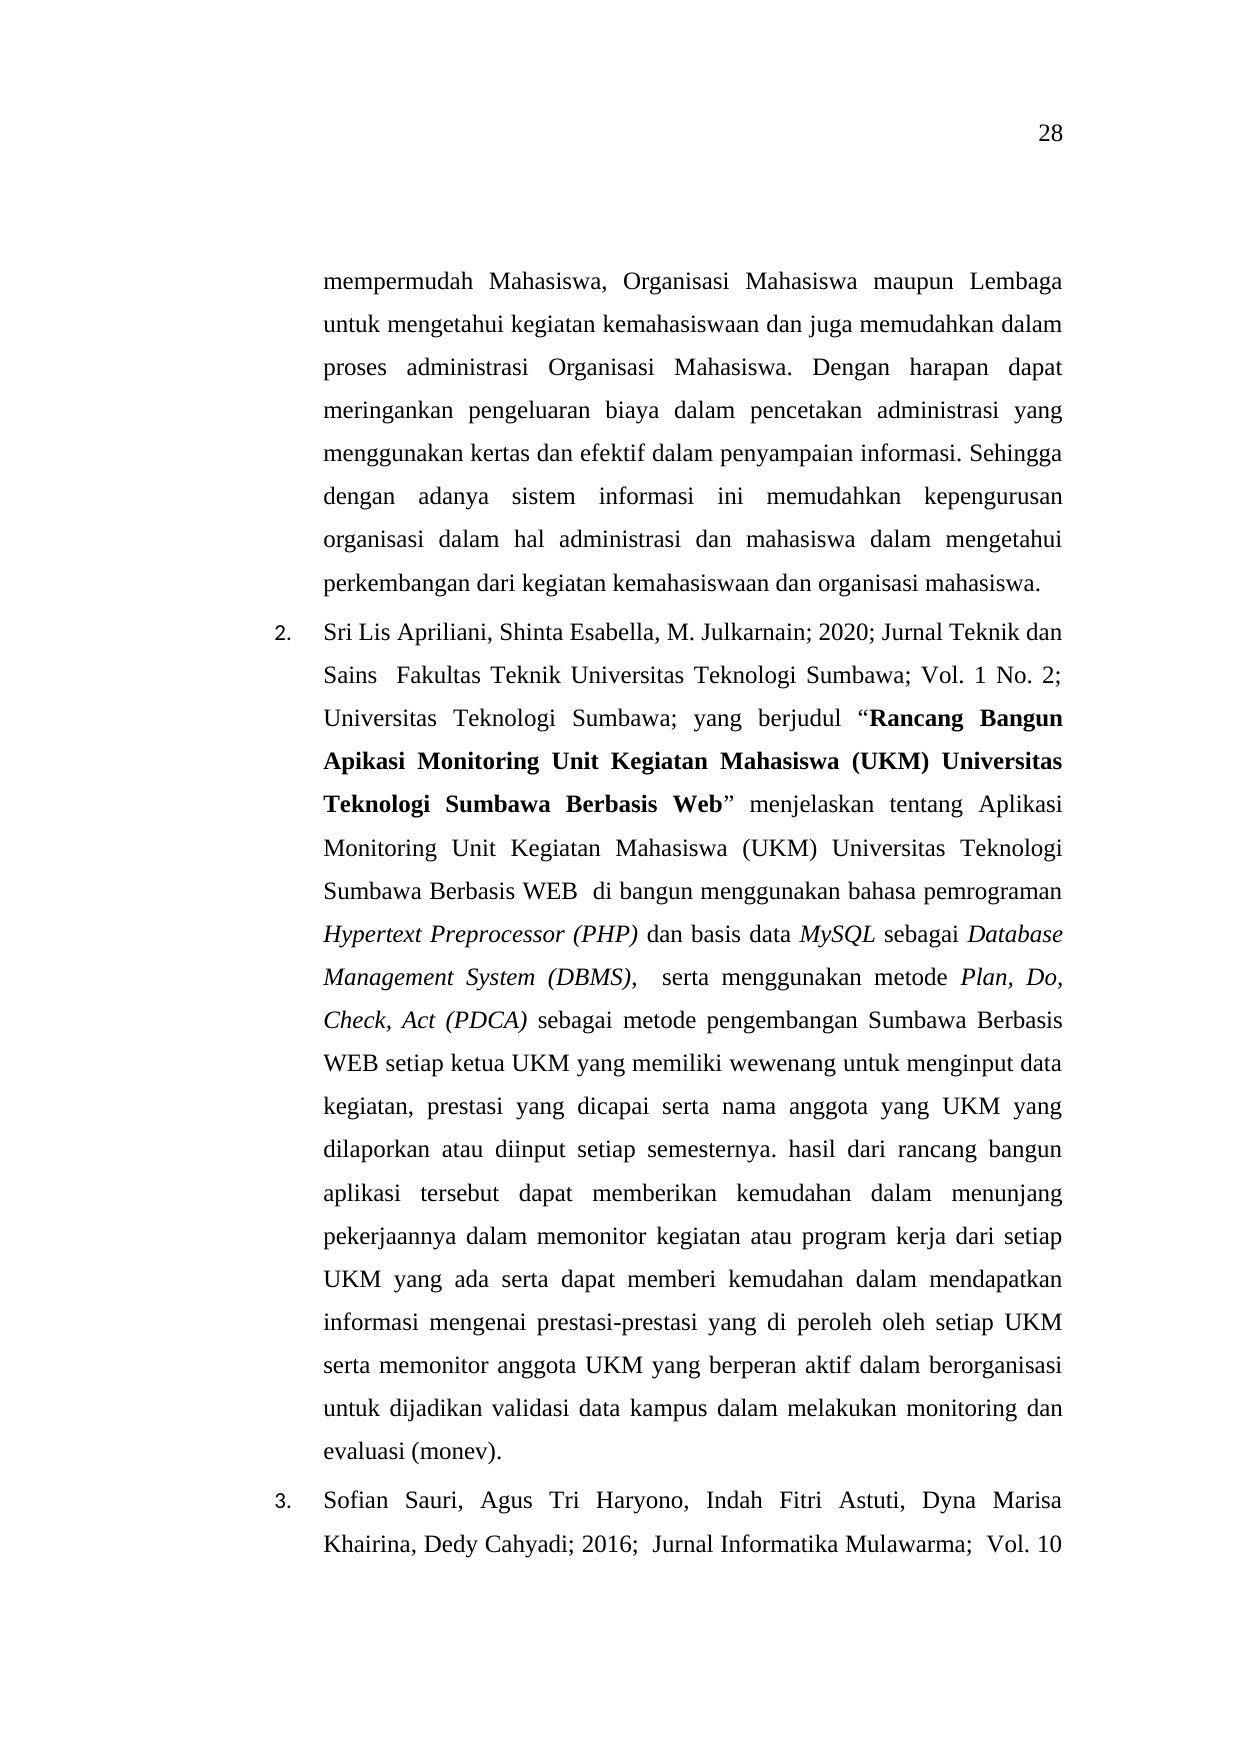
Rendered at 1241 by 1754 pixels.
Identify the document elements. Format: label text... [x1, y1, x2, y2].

list Sofian Sauri, Agus Tri Haryono, Indah Fitri Astuti, Dyna Marisa Khairina, Dedy Cahyadi; 2016; Jurnal Informatika Mulawarma; Vol. 10 [274, 1485, 1063, 1558]
list mempermudah Mahasiswa, Organisasi Mahasiswa maupun Lembaga untuk mengetahui kegiatan kemahasiswaan dan juga memudahkan dalam proses administrasi Organisasi Mahasiswa. Dengan harapan dapat meringankan pengeluaran biaya dalam pencetakan administrasi yang menggunakan kertas dan efektif dalam penyampaian informasi. Sehingga dengan adanya sistem informasi ini memudahkan kepengurusan organisasi dalam hal administrasi dan mahasiswa dalam mengetahui perkembangan dari kegiatan kemahasiswaan dan organisasi mahasiswa. [274, 266, 1063, 596]
list Sri Lis Apriliani, Shinta Esabella, M. Julkarnain; 2020; Jurnal Teknik dan Sains Fakultas Teknik Universitas Teknologi Sumbawa; Vol. 1 No. 2; Universitas Teknologi Sumbawa; yang berjudul “Rancang Bangun Apikasi Monitoring Unit Kegiatan Mahasiswa (UKM) Universitas Teknologi Sumbawa Berbasis Web” menjelaskan tentang Aplikasi Monitoring Unit Kegiatan Mahasiswa (UKM) Universitas Teknologi Sumbawa Berbasis WEB di bangun menggunakan bahasa pemrograman Hypertext Preprocessor (PHP) dan basis data MySQL sebagai Database Management System (DBMS), serta menggunakan metode Plan, Do, Check, Act (PDCA) sebagai metode pengembangan Sumbawa Berbasis WEB setiap ketua UKM yang memiliki wewenang untuk menginput data kegiatan, prestasi yang dicapai serta nama anggota yang UKM yang dilaporkan atau diinput setiap semesternya. hasil dari rancang bangun aplikasi tersebut dapat memberikan kemudahan dalam menunjang pekerjaannya dalam memonitor kegiatan atau program kerja dari setiap UKM yang ada serta dapat memberi kemudahan dalam mendapatkan informasi mengenai prestasi-prestasi yang di peroleh oleh setiap UKM serta memonitor anggota UKM yang berperan aktif dalam berorganisasi untuk dijadikan validasi data kampus dalam melakukan monitoring dan evaluasi (monev). [274, 617, 1063, 1465]
